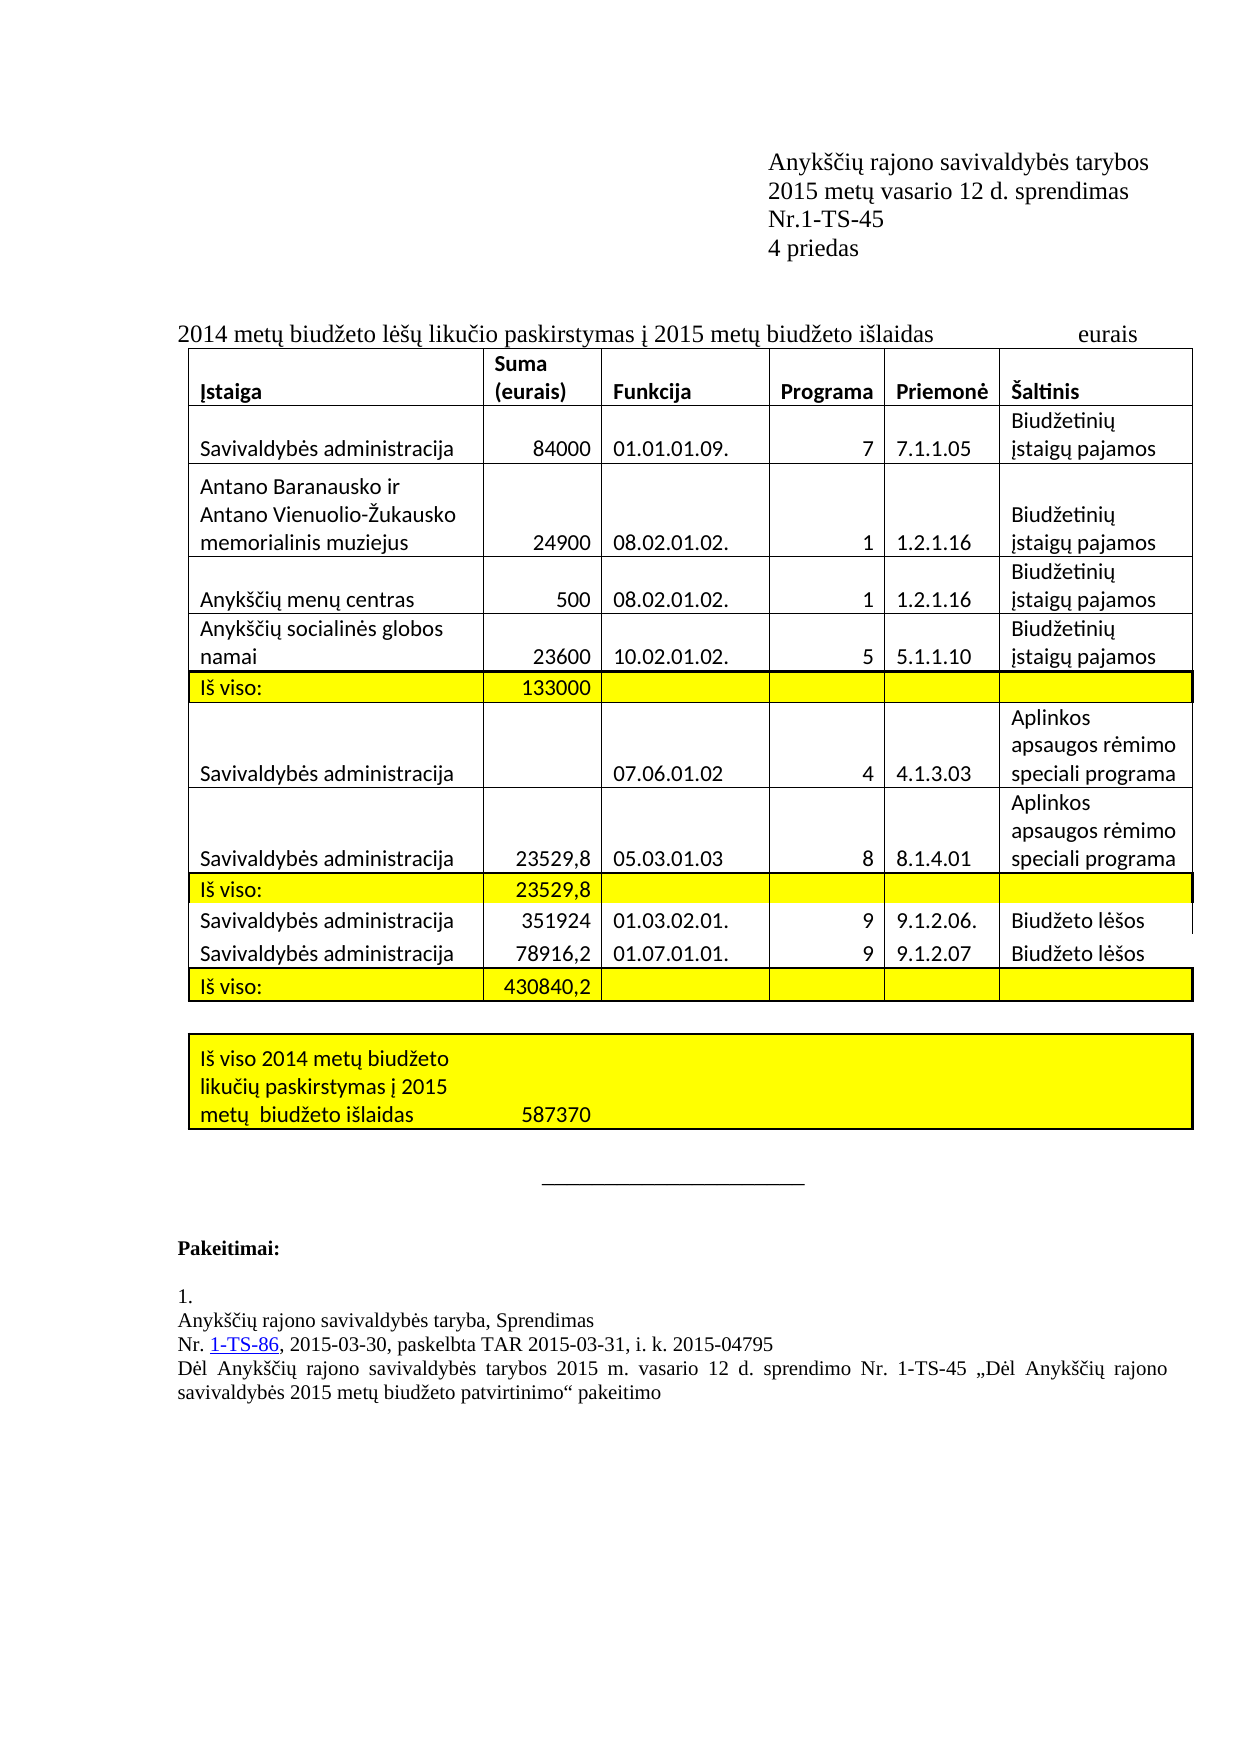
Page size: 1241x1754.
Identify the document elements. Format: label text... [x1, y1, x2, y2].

table_cell 1 [770, 464, 884, 556]
table_cell [602, 1002, 769, 1033]
table_cell Antano Baranausko ir Antano Vienuolio-Žukausko memorialinis muziejus [189, 464, 483, 556]
table_cell [1000, 874, 1191, 903]
table_cell [770, 874, 884, 903]
table_cell 430840,2 [484, 969, 601, 1000]
table_cell [602, 673, 769, 702]
table_cell Aplinkos apsaugos rėmimo speciali programa [1000, 703, 1192, 787]
table_cell 9.1.2.07 [885, 934, 999, 967]
table_cell 4.1.3.03 [885, 703, 999, 787]
table_cell [769, 1035, 885, 1128]
table_cell [484, 703, 601, 787]
table_cell 8.1.4.01 [885, 788, 999, 872]
table_header Funkcija [602, 349, 769, 405]
table_cell [769, 1002, 885, 1033]
table_cell 500 [484, 557, 601, 613]
table_cell [1000, 969, 1191, 1000]
table_cell 4 [770, 703, 884, 787]
text Nr.1-TS-45 [768, 204, 1169, 233]
table_cell [602, 874, 769, 903]
table_cell Anykščių menų centras [189, 557, 483, 613]
table_cell 5 [770, 614, 884, 670]
table_cell [1000, 673, 1191, 702]
table_cell 587370 [483, 1035, 602, 1128]
table_cell 7 [770, 406, 884, 462]
text _____________________ [177, 1159, 1169, 1188]
table_cell 01.07.01.01. [602, 934, 769, 967]
table_cell Iš viso: [190, 673, 483, 702]
table_cell 7.1.1.05 [885, 406, 999, 462]
table_cell 8 [770, 788, 884, 872]
table_cell Biudžetinių įstaigų pajamos [1000, 614, 1192, 670]
table_cell Biudžetinių įstaigų pajamos [1000, 557, 1192, 613]
table_cell 01.01.01.09. [602, 406, 769, 462]
table_header Priemonė [885, 349, 999, 405]
table_cell Biudžetinių įstaigų pajamos [1000, 464, 1192, 556]
table_cell [885, 1035, 1000, 1128]
table_cell [885, 874, 999, 903]
table_header Programa [770, 349, 884, 405]
table_cell 9.1.2.06. [885, 903, 999, 934]
text Anykščių rajono savivaldybės taryba, Sprendimas [177, 1308, 1169, 1332]
table_cell 9 [770, 903, 884, 934]
table_cell 08.02.01.02. [602, 464, 769, 556]
table_cell [885, 673, 999, 702]
text Dėl Anykščių rajono savivaldybės tarybos 2015 m. vasario 12 d. sprendimo Nr. 1-TS-45 „Dėl Anykščių rajono savivaldybės 2015 metų biudžeto patvirtinimo“ pakeitimo [177, 1356, 1169, 1404]
table_cell Aplinkos apsaugos rėmimo speciali programa [1000, 788, 1192, 872]
table_cell [189, 1002, 483, 1033]
table_cell Iš viso: [190, 969, 483, 1000]
text Pakeitimai: [177, 1236, 1169, 1260]
table_cell 1 [770, 557, 884, 613]
table_cell Iš viso 2014 metų biudžeto likučių paskirstymas į 2015 metų biudžeto išlaidas [190, 1035, 483, 1128]
table_cell 5.1.1.10 [885, 614, 999, 670]
table_cell [770, 969, 884, 1000]
table_cell 07.06.01.02 [602, 703, 769, 787]
table_cell [770, 673, 884, 702]
table_cell 08.02.01.02. [602, 557, 769, 613]
table_cell Savivaldybės administracija [189, 406, 483, 462]
table_cell 78916,2 [484, 934, 601, 967]
text 2015 metų vasario 12 d. sprendimas [768, 176, 1169, 204]
text Nr. 1-TS-86, 2015-03-30, paskelbta TAR 2015-03-31, i. k. 2015-04795 [177, 1332, 1169, 1356]
table_cell 05.03.01.03 [602, 788, 769, 872]
table_cell [602, 969, 769, 1000]
table_header Šaltinis [1000, 349, 1192, 405]
table_cell Biudžeto lėšos [1000, 903, 1192, 934]
text 2014 metų biudžeto lėšų likučio paskirstymas į 2015 metų biudžeto išlaidas eurais [177, 319, 1169, 348]
table_cell [483, 1002, 602, 1033]
table_header Suma (eurais) [484, 349, 601, 405]
table_cell 84000 [484, 406, 601, 462]
table_cell [1000, 1035, 1191, 1128]
table_cell 23600 [484, 614, 601, 670]
table_cell 01.03.02.01. [602, 903, 769, 934]
table_cell 133000 [484, 673, 601, 702]
table_cell [602, 1035, 769, 1128]
table_cell [885, 969, 999, 1000]
table_cell Biudžeto lėšos [1000, 934, 1192, 967]
table_cell 23529,8 [484, 874, 601, 903]
text Anykščių rajono savivaldybės tarybos [768, 147, 1169, 176]
table_cell 351924 [484, 903, 601, 934]
table_header Įstaiga [189, 349, 483, 405]
table_cell Biudžetinių įstaigų pajamos [1000, 406, 1192, 462]
table_cell 1.2.1.16 [885, 464, 999, 556]
table_cell Anykščių socialinės globos namai [189, 614, 483, 670]
table_cell 9 [770, 934, 884, 967]
table_cell [885, 1002, 1000, 1033]
table_cell Savivaldybės administracija [189, 703, 483, 787]
table_cell 23529,8 [484, 788, 601, 872]
table_cell Savivaldybės administracija [189, 903, 483, 934]
table_cell 24900 [484, 464, 601, 556]
text 4 priedas [768, 233, 1169, 262]
table_cell [1000, 1002, 1192, 1033]
table_cell Savivaldybės administracija [189, 934, 483, 967]
table_cell 10.02.01.02. [602, 614, 769, 670]
text 1. [177, 1284, 1169, 1308]
table_cell 1.2.1.16 [885, 557, 999, 613]
table_cell Iš viso: [190, 874, 483, 903]
table_cell Savivaldybės administracija [189, 788, 483, 872]
